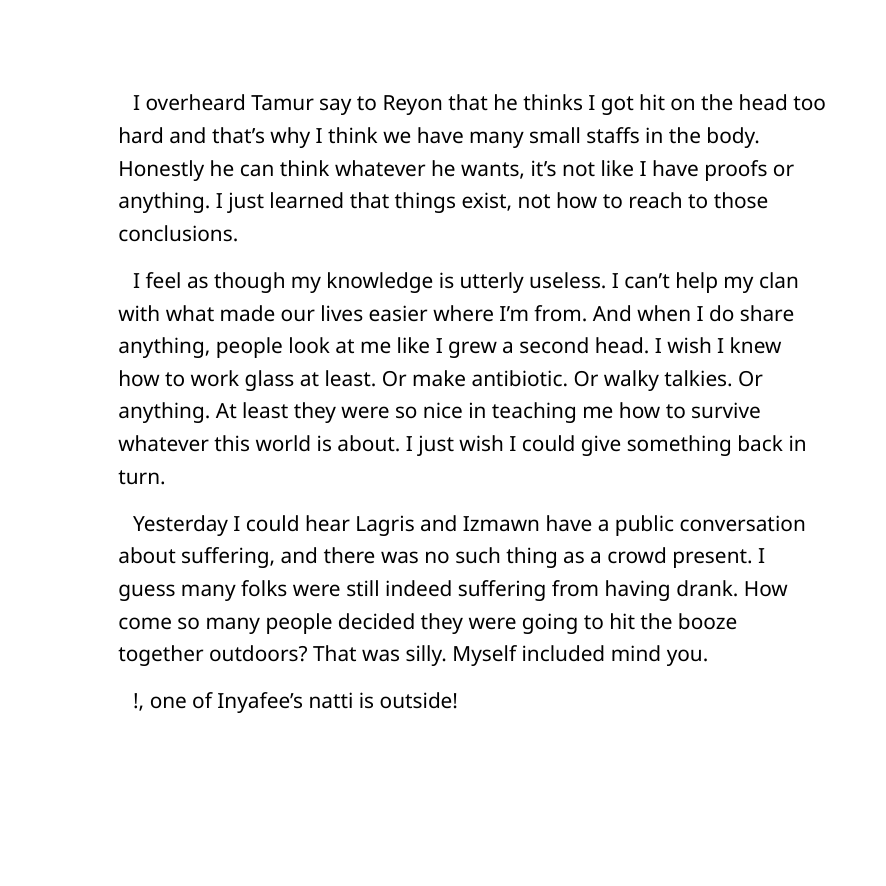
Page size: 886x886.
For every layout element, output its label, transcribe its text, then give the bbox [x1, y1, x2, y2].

text I overheard Tamur say to Reyon that he thinks I got hit on the head too hard and that’s why I think we have many small staffs in the body. Honestly he can think whatever he wants, it’s not like I have proofs or anything. I just learned that things exist, not how to reach to those conclusions. [118, 88, 827, 247]
text I feel as though my knowledge is utterly useless. I can’t help my clan with what made our lives easier where I’m from. And when I do share anything, people look at me like I grew a second head. I wish I knew how to work glass at least. Or make antibiotic. Or walky talkies. Or anything. At least they were so nice in teaching me how to survive whatever this world is about. I just wish I could give something back in turn. [118, 266, 827, 490]
text Yesterday I could hear Lagris and Izmawn have a public conversation about suffering, and there was no such thing as a crowd present. I guess many folks were still indeed suffering from having drank. How come so many people decided they were going to hit the booze together outdoors? That was silly. Myself included mind you. [118, 509, 827, 668]
text !, one of Inyafee’s natti is outside! [118, 687, 827, 715]
